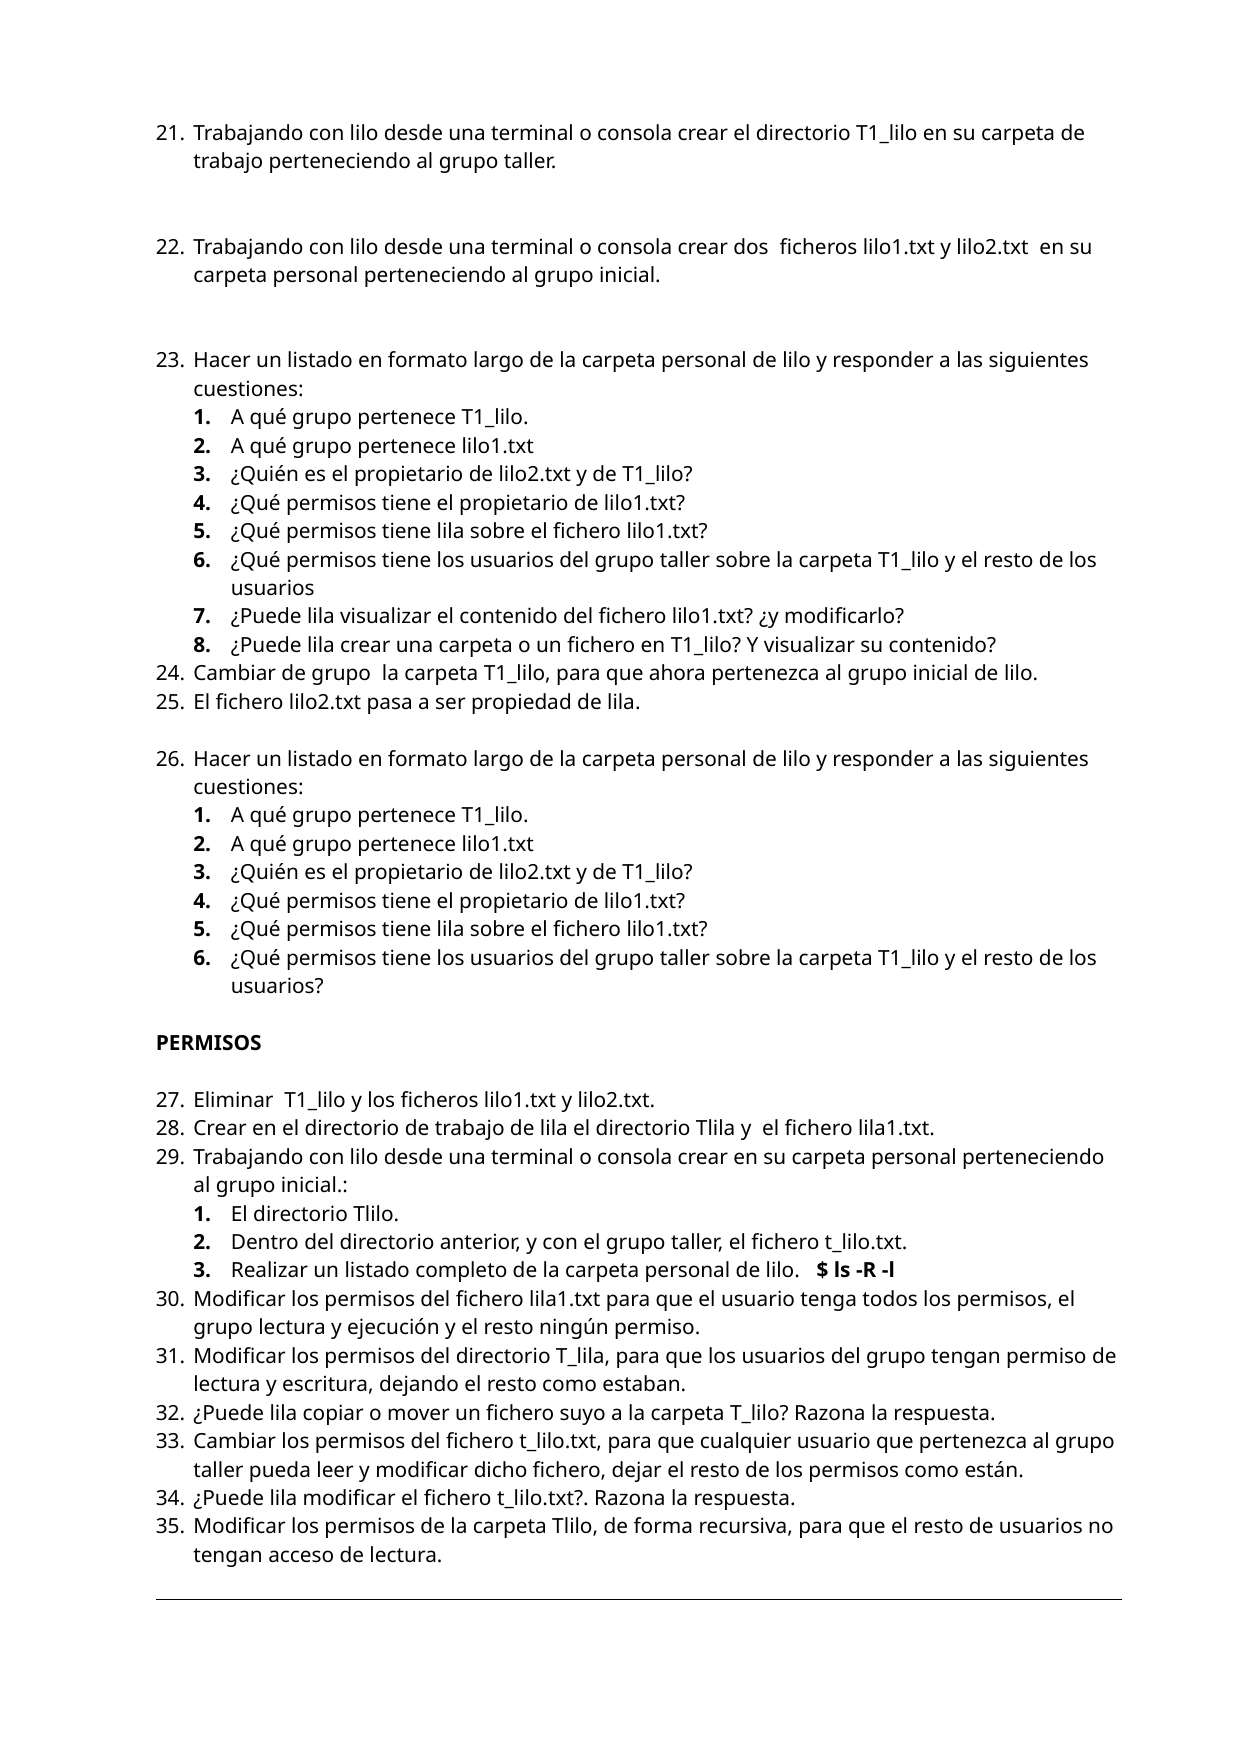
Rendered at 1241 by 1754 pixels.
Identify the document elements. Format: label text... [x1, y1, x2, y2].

list A qué grupo pertenece T1_lilo. [193, 801, 1122, 829]
list Hacer un listado en formato largo de la carpeta personal de lilo y responder a las siguientes cuestiones: [156, 346, 1122, 402]
list ¿Qué permisos tiene los usuarios del grupo taller sobre la carpeta T1_lilo y el resto de los usuarios? [193, 943, 1122, 1000]
list Modificar los permisos de la carpeta Tlilo, de forma recursiva, para que el resto de usuarios no tengan acceso de lectura. [156, 1512, 1122, 1568]
list A qué grupo pertenece T1_lilo. [193, 402, 1122, 431]
list Eliminar T1_lilo y los ficheros lilo1.txt y lilo2.txt. [156, 1085, 1122, 1113]
list Crear en el directorio de trabajo de lila el directorio Tlila y el fichero lila1.txt. [156, 1113, 1122, 1142]
list Modificar los permisos del directorio T_lila, para que los usuarios del grupo tengan permiso de lectura y escritura, dejando el resto como estaban. [156, 1341, 1122, 1398]
list ¿Puede lila modificar el fichero t_lilo.txt?. Razona la respuesta. [156, 1483, 1122, 1512]
list ¿Quién es el propietario de lilo2.txt y de T1_lilo? [193, 459, 1122, 488]
list El fichero lilo2.txt pasa a ser propiedad de lila. [156, 687, 1122, 715]
list ¿Puede lila crear una carpeta o un fichero en T1_lilo? Y visualizar su contenido? [193, 630, 1122, 658]
list ¿Puede lila visualizar el contenido del fichero lilo1.txt? ¿y modificarlo? [193, 602, 1122, 630]
list ¿Qué permisos tiene el propietario de lilo1.txt? [193, 488, 1122, 516]
list ¿Puede lila copiar o mover un fichero suyo a la carpeta T_lilo? Razona la respuesta. [156, 1398, 1122, 1426]
list Cambiar de grupo la carpeta T1_lilo, para que ahora pertenezca al grupo inicial de lilo. [156, 658, 1122, 687]
list Trabajando con lilo desde una terminal o consola crear en su carpeta personal perteneciendo al grupo inicial.: [156, 1142, 1122, 1199]
list A qué grupo pertenece lilo1.txt [193, 829, 1122, 857]
list Hacer un listado en formato largo de la carpeta personal de lilo y responder a las siguientes cuestiones: [156, 744, 1122, 801]
list Trabajando con lilo desde una terminal o consola crear dos ficheros lilo1.txt y lilo2.txt en su carpeta personal perteneciendo al grupo inicial. [156, 232, 1122, 289]
list Realizar un listado completo de la carpeta personal de lilo. $ ls -R -l [193, 1256, 1122, 1284]
text PERMISOS [121, 1028, 1122, 1057]
list ¿Qué permisos tiene los usuarios del grupo taller sobre la carpeta T1_lilo y el resto de los usuarios [193, 545, 1122, 602]
list ¿Qué permisos tiene lila sobre el fichero lilo1.txt? [193, 914, 1122, 943]
list A qué grupo pertenece lilo1.txt [193, 431, 1122, 459]
list Cambiar los permisos del fichero t_lilo.txt, para que cualquier usuario que pertenezca al grupo taller pueda leer y modificar dicho fichero, dejar el resto de los permisos como están. [156, 1426, 1122, 1483]
list ¿Qué permisos tiene el propietario de lilo1.txt? [193, 886, 1122, 914]
list Dentro del directorio anterior, y con el grupo taller, el fichero t_lilo.txt. [193, 1227, 1122, 1256]
list El directorio Tlilo. [193, 1199, 1122, 1227]
list ¿Qué permisos tiene lila sobre el fichero lilo1.txt? [193, 516, 1122, 545]
list Modificar los permisos del fichero lila1.txt para que el usuario tenga todos los permisos, el grupo lectura y ejecución y el resto ningún permiso. [156, 1284, 1122, 1341]
list Trabajando con lilo desde una terminal o consola crear el directorio T1_lilo en su carpeta de trabajo perteneciendo al grupo taller. [156, 118, 1122, 175]
list ¿Quién es el propietario de lilo2.txt y de T1_lilo? [193, 857, 1122, 886]
